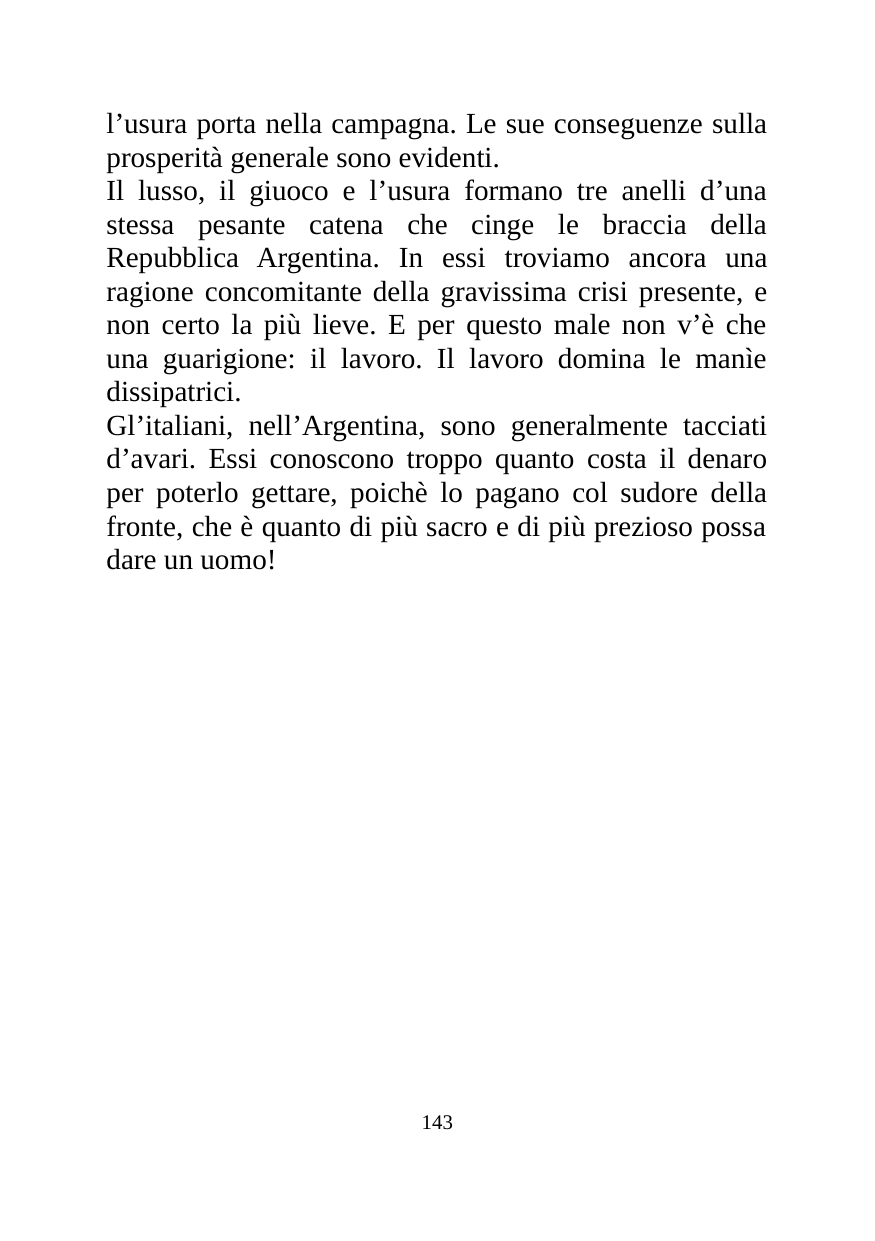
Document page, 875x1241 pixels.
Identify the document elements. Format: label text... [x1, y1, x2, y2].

text Il lusso, il giuoco e l’usura formano tre anelli d’una stessa pesante catena che cinge le braccia della Repubblica Argentina. In essi troviamo ancora una ragione concomitante della gravissima crisi presente, e non certo la più lieve. E per questo male non v’è che una guarigione: il lavoro. Il lavoro domina le manìe dissipatrici. [106, 173, 768, 408]
text l’usura porta nella campagna. Le sue conseguenze sulla prosperità generale sono evidenti. [106, 106, 768, 173]
text Gl’italiani, nell’Argentina, sono generalmente tacciati d’avari. Essi conoscono troppo quanto costa il denaro per poterlo gettare, poichè lo pagano col sudore della fronte, che è quanto di più sacro e di più prezioso possa dare un uomo! [106, 408, 768, 576]
